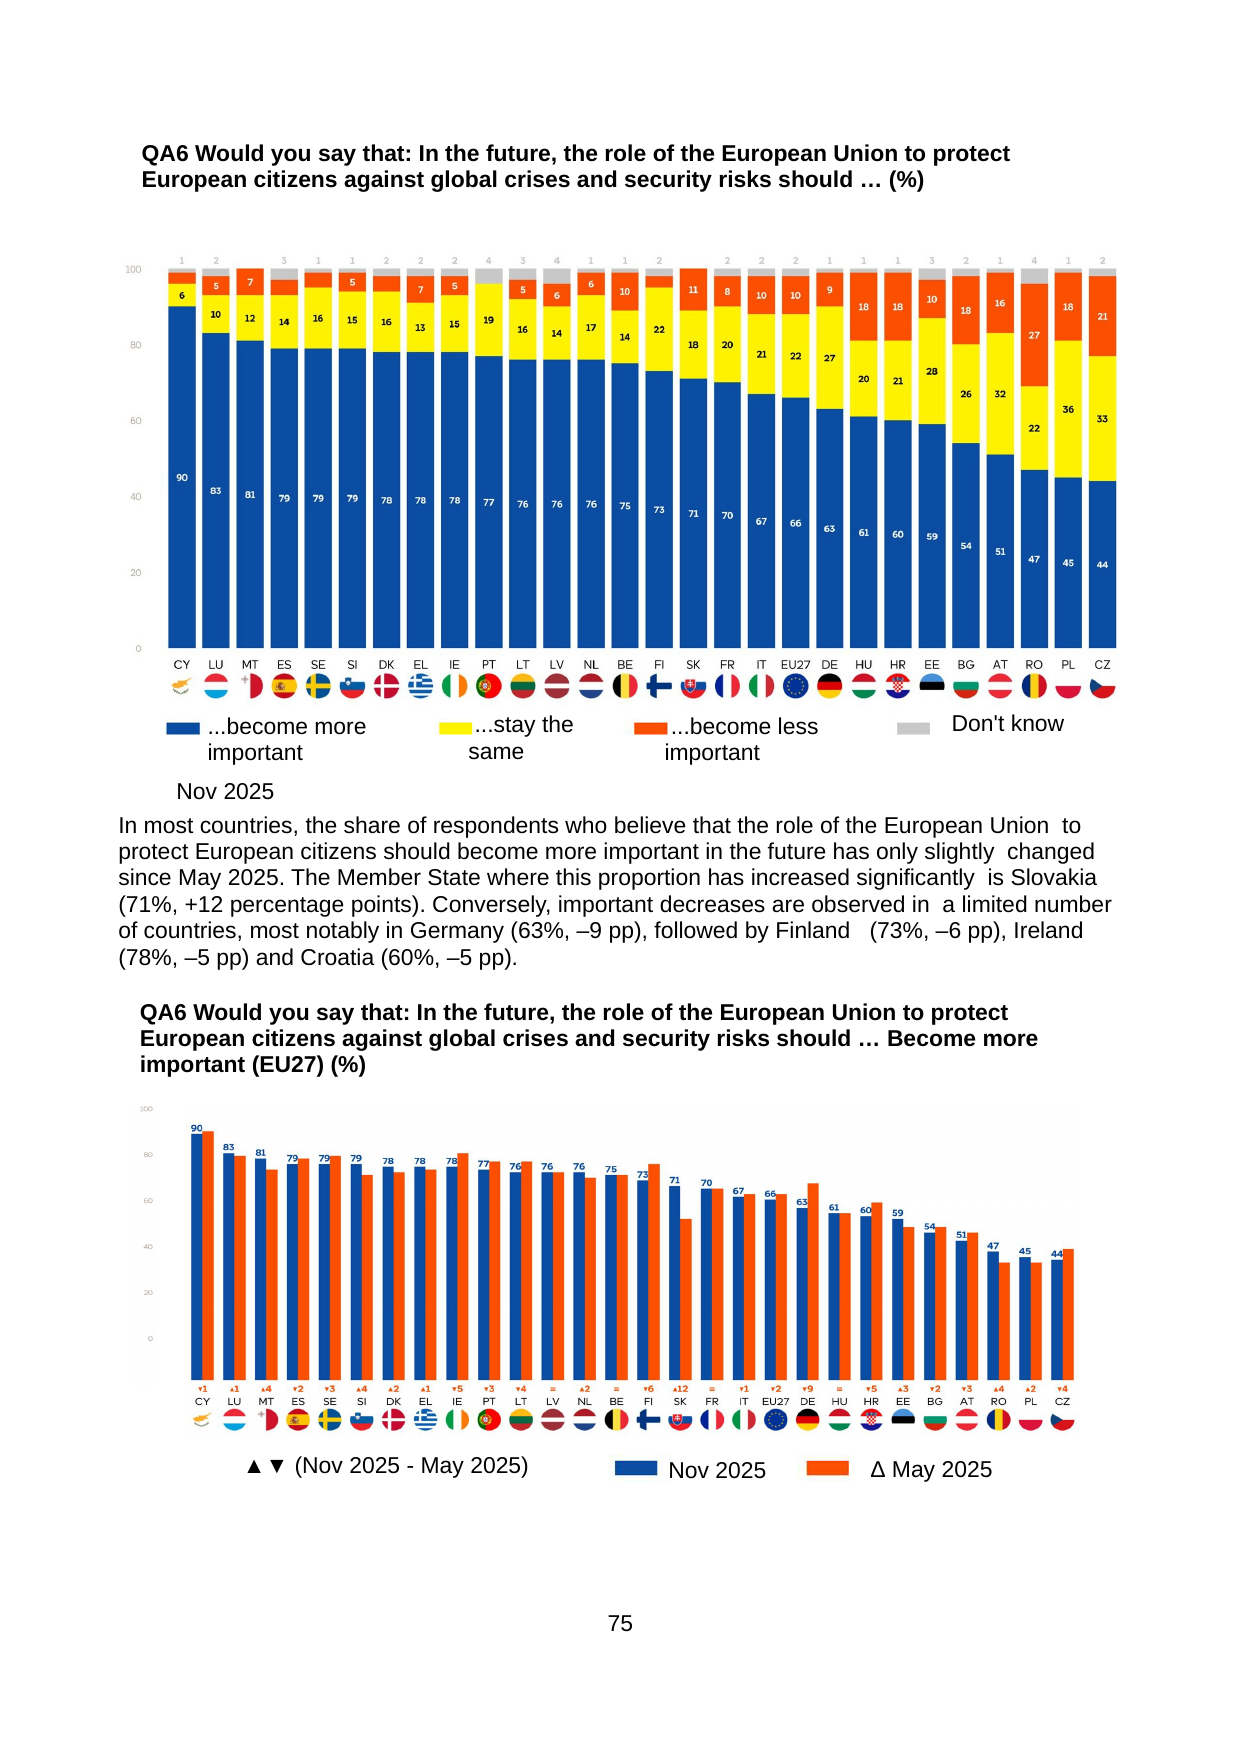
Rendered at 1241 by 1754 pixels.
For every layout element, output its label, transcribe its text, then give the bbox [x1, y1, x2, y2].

picture [603, 1447, 851, 1482]
picture [134, 1103, 156, 1386]
picture [120, 252, 1122, 710]
picture [163, 715, 930, 735]
picture [186, 1100, 1079, 1437]
text In most countries, the share of respondents who believe that the role of the European Union to protect European citizens should become more important in the future has only slightly changed since May 2025. The Member State where this proportion has increased significantly is Slovakia (71%, +12 percentage points). Conversely, important decreases are observed in a limited number of countries, most notably in Germany (63%, –9 pp), followed by Finland (73%, –6 pp), Ireland (78%, –5 pp) and Croatia (60%, –5 pp). [118, 124, 1122, 970]
